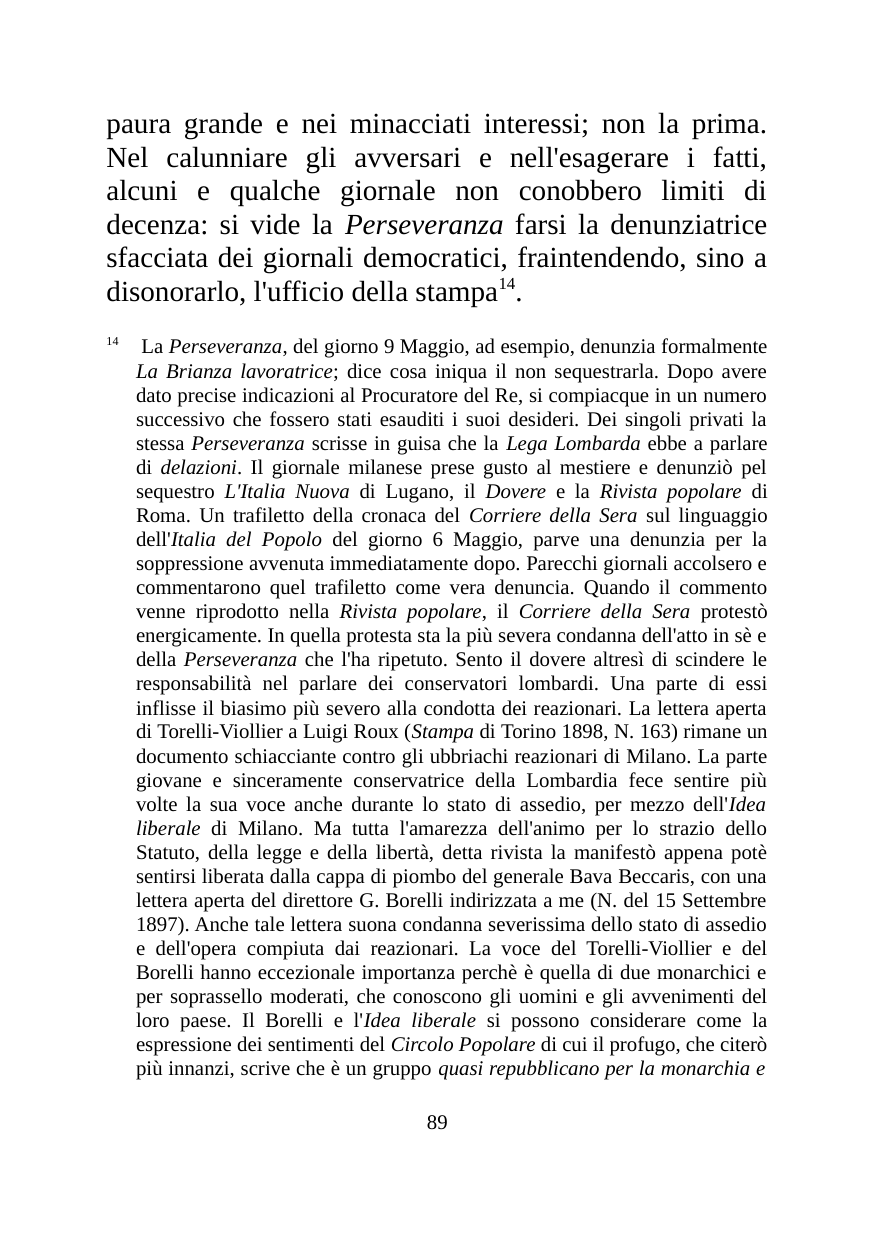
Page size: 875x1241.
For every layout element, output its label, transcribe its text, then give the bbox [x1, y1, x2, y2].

text La Perseveranza, del giorno 9 Maggio, ad esempio, denunzia formalmente La Brianza lavoratrice; dice cosa iniqua il non sequestrarla. Dopo avere dato precise indicazioni al Procuratore del Re, si compiacque in un numero successivo che fossero stati esauditi i suoi desideri. Dei singoli privati la stessa Perseveranza scrisse in guisa che la Lega Lombarda ebbe a parlare di delazioni. Il giornale milanese prese gusto al mestiere e denunziò pel sequestro L'Italia Nuova di Lugano, il Dovere e la Rivista popolare di Roma. Un trafiletto della cronaca del Corriere della Sera sul linguaggio dell'Italia del Popolo del giorno 6 Maggio, parve una denunzia per la soppressione avvenuta immediatamente dopo. Parecchi giornali accolsero e commentarono quel trafiletto come vera denuncia. Quando il commento venne riprodotto nella Rivista popolare, il Corriere della Sera protestò energicamente. In quella protesta sta la più severa condanna dell'atto in sè e della Perseveranza che l'ha ripetuto. Sento il dovere altresì di scindere le responsabilità nel parlare dei conservatori lombardi. Una parte di essi inflisse il biasimo più severo alla condotta dei reazionari. La lettera aperta di Torelli-Viollier a Luigi Roux (Stampa di Torino 1898, N. 163) rimane un documento schiacciante contro gli ubbriachi reazionari di Milano. La parte giovane e sinceramente conservatrice della Lombardia fece sentire più volte la sua voce anche durante lo stato di assedio, per mezzo dell'Idea liberale di Milano. Ma tutta l'amarezza dell'animo per lo strazio dello Statuto, della legge e della libertà, detta rivista la manifestò appena potè sentirsi liberata dalla cappa di piombo del generale Bava Beccaris, con una lettera aperta del direttore G. Borelli indirizzata a me (N. del 15 Settembre 1897). Anche tale lettera suona condanna severissima dello stato di assedio e dell'opera compiuta dai reazionari. La voce del Torelli-Viollier e del Borelli hanno eccezionale importanza perchè è quella di due monarchici e per soprassello moderati, che conoscono gli uomini e gli avvenimenti del loro paese. Il Borelli e l'Idea liberale si possono considerare come la espressione dei sentimenti del Circolo Popolare di cui il profugo, che citerò più innanzi, scrive che è un gruppo quasi repubblicano per la monarchia e [106, 334, 768, 1080]
text paura grande e nei minacciati interessi; non la prima. Nel calunniare gli avversari e nell'esagerare i fatti, alcuni e qualche giornale non conobbero limiti di decenza: si vide la Perseveranza farsi la denunziatrice sfacciata dei giornali democratici, fraintendendo, sino a disonorarlo, l'ufficio della stampa. [106, 106, 768, 307]
